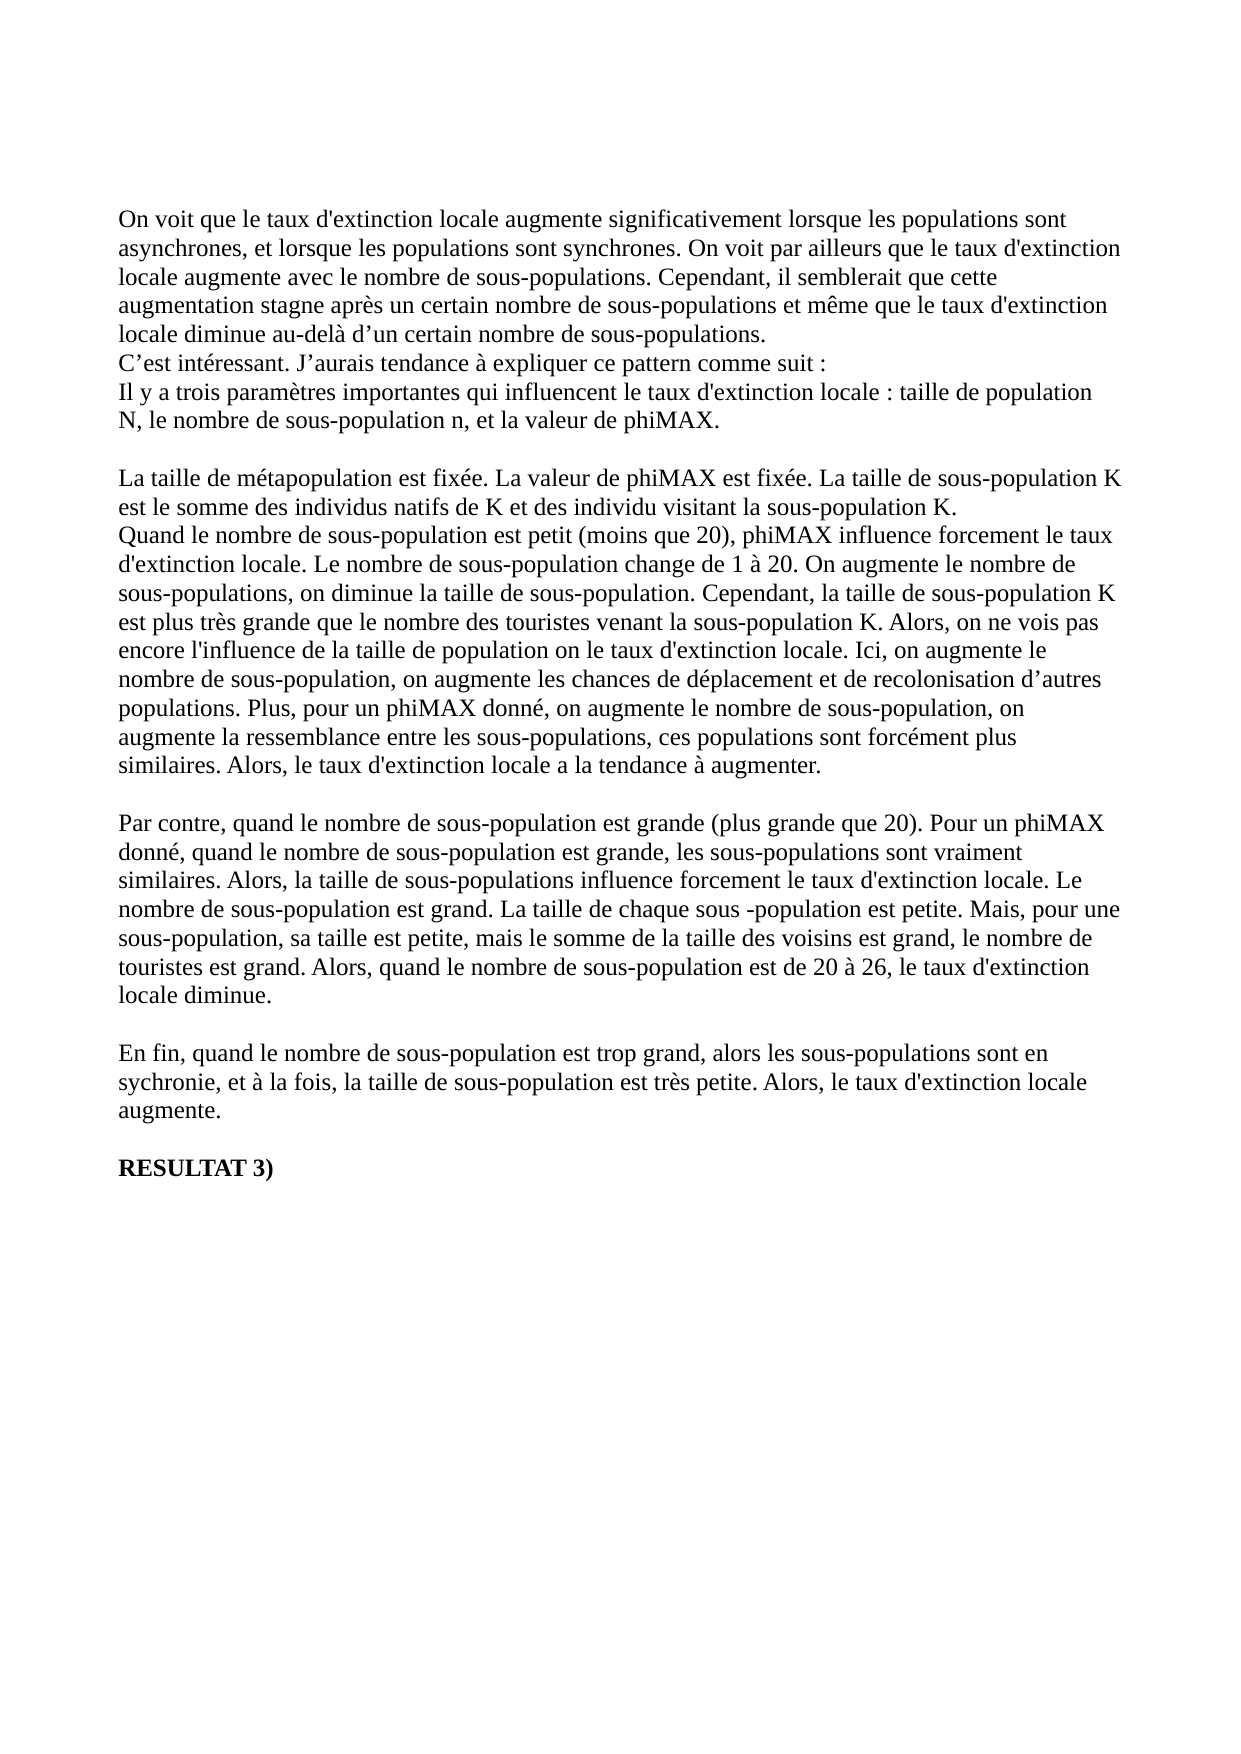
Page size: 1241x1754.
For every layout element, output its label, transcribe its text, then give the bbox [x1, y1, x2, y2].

text La taille de métapopulation est fixée. La valeur de phiMAX est fixée. La taille de sous-population K est le somme des individus natifs de K et des individu visitant la sous-population K. [118, 463, 1122, 521]
text On voit que le taux d'extinction locale augmente significativement lorsque les populations sont asynchrones, et lorsque les populations sont synchrones. On voit par ailleurs que le taux d'extinction locale augmente avec le nombre de sous-populations. Cependant, il semblerait que cette augmentation stagne après un certain nombre de sous-populations et même que le taux d'extinction locale diminue au-delà d’un certain nombre de sous-populations. [118, 204, 1122, 348]
text RESULTAT 3) [118, 1153, 1122, 1182]
text C’est intéressant. J’aurais tendance à expliquer ce pattern comme suit : [118, 348, 1122, 377]
text Quand le nombre de sous-population est petit (moins que 20), phiMAX influence forcement le taux d'extinction locale. Le nombre de sous-population change de 1 à 20. On augmente le nombre de sous-populations, on diminue la taille de sous-population. Cependant, la taille de sous-population K est plus très grande que le nombre des touristes venant la sous-population K. Alors, on ne vois pas encore l'influence de la taille de population on le taux d'extinction locale. Ici, on augmente le nombre de sous-population, on augmente les chances de déplacement et de recolonisation d’autres populations. Plus, pour un phiMAX donné, on augmente le nombre de sous-population, on augmente la ressemblance entre les sous-populations, ces populations sont forcément plus similaires. Alors, le taux d'extinction locale a la tendance à augmenter. [118, 521, 1122, 779]
text Par contre, quand le nombre de sous-population est grande (plus grande que 20). Pour un phiMAX donné, quand le nombre de sous-population est grande, les sous-populations sont vraiment similaires. Alors, la taille de sous-populations influence forcement le taux d'extinction locale. Le nombre de sous-population est grand. La taille de chaque sous -population est petite. Mais, pour une sous-population, sa taille est petite, mais le somme de la taille des voisins est grand, le nombre de touristes est grand. Alors, quand le nombre de sous-population est de 20 à 26, le taux d'extinction locale diminue. [118, 808, 1122, 1009]
text Il y a trois paramètres importantes qui influencent le taux d'extinction locale : taille de population N, le nombre de sous-population n, et la valeur de phiMAX. [118, 377, 1122, 434]
text En fin, quand le nombre de sous-population est trop grand, alors les sous-populations sont en sychronie, et à la fois, la taille de sous-population est très petite. Alors, le taux d'extinction locale augmente. [118, 1038, 1122, 1124]
